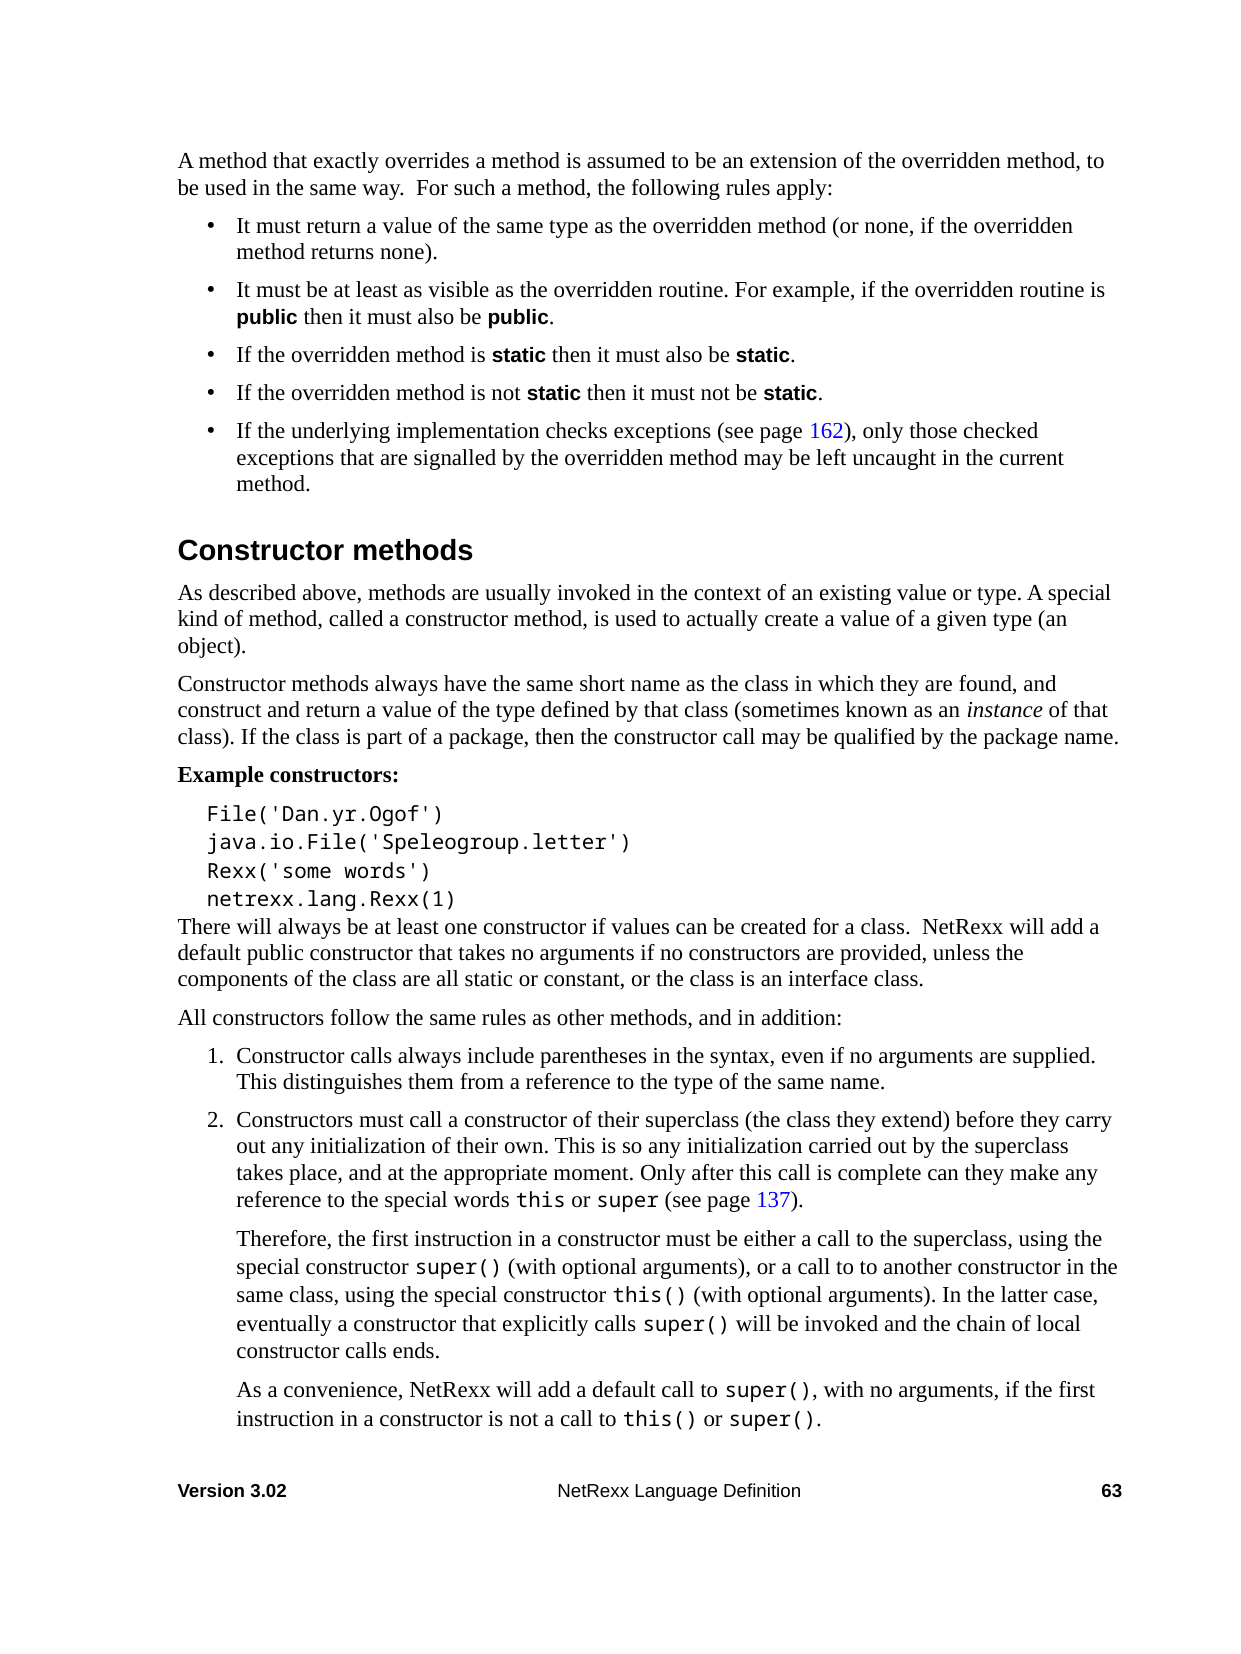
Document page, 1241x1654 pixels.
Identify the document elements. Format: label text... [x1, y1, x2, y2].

list If the overridden method is static then it must also be static. [207, 341, 1122, 367]
text A method that exactly overrides a method is assumed to be an extension of the overridden method, to be used in the same way. For such a method, the following rules apply: [177, 148, 1122, 200]
list Constructors must call a constructor of their superclass (the class they extend) before they carry out any initialization of their own. This is so any initialization carried out by the superclass takes place, and at the appropriate moment. Only after this call is complete can they make any reference to the special words this or super (see page ). [207, 1106, 1122, 1214]
text Constructor methods always have the same short name as the class in which they are found, and construct and return a value of the type defined by that class (sometimes known as an instance of that class). If the class is part of a package, then the constructor call may be qualified by the package name. [177, 670, 1122, 749]
list If the underlying implementation checks exceptions (see page ), only those checked exceptions that are signalled by the overridden method may be left uncaught in the current method. [207, 417, 1122, 496]
list If the overridden method is not static then it must not be static. [207, 379, 1122, 406]
text All constructors follow the same rules as other methods, and in addition: [177, 1003, 1122, 1030]
list It must return a value of the same type as the overridden method (or none, if the overridden method returns none). [207, 212, 1122, 265]
text File('Dan.yr.Ogof') java.io.File('Speleogroup.letter') Rexx('some words') netrexx.lang.Rexx(1) [207, 799, 1122, 913]
list It must be at least as visible as the overridden routine. For example, if the overridden routine is public then it must also be public. [207, 277, 1122, 329]
text Example constructors: [177, 761, 1122, 787]
subtitle Constructor methods [177, 533, 1122, 567]
list Constructor calls always include parentheses in the syntax, even if no arguments are supplied. This distinguishes them from a reference to the type of the same name. [207, 1042, 1122, 1094]
list As a convenience, NetRexx will add a default call to super(), with no arguments, if the first instruction in a constructor is not a call to this() or super(). [207, 1375, 1122, 1432]
text As described above, methods are usually invoked in the context of an existing value or type. A special kind of method, called a constructor method, is used to actually create a value of a given type (an object). [177, 579, 1122, 658]
list Therefore, the first instruction in a constructor must be either a call to the superclass, using the special constructor super() (with optional arguments), or a call to to another constructor in the same class, using the special constructor this() (with optional arguments). In the latter case, eventually a constructor that explicitly calls super() will be invoked and the chain of local constructor calls ends. [207, 1225, 1122, 1363]
text There will always be at least one constructor if values can be created for a class. NetRexx will add a default public constructor that takes no arguments if no constructors are provided, unless the components of the class are all static or constant, or the class is an interface class. [177, 913, 1122, 992]
